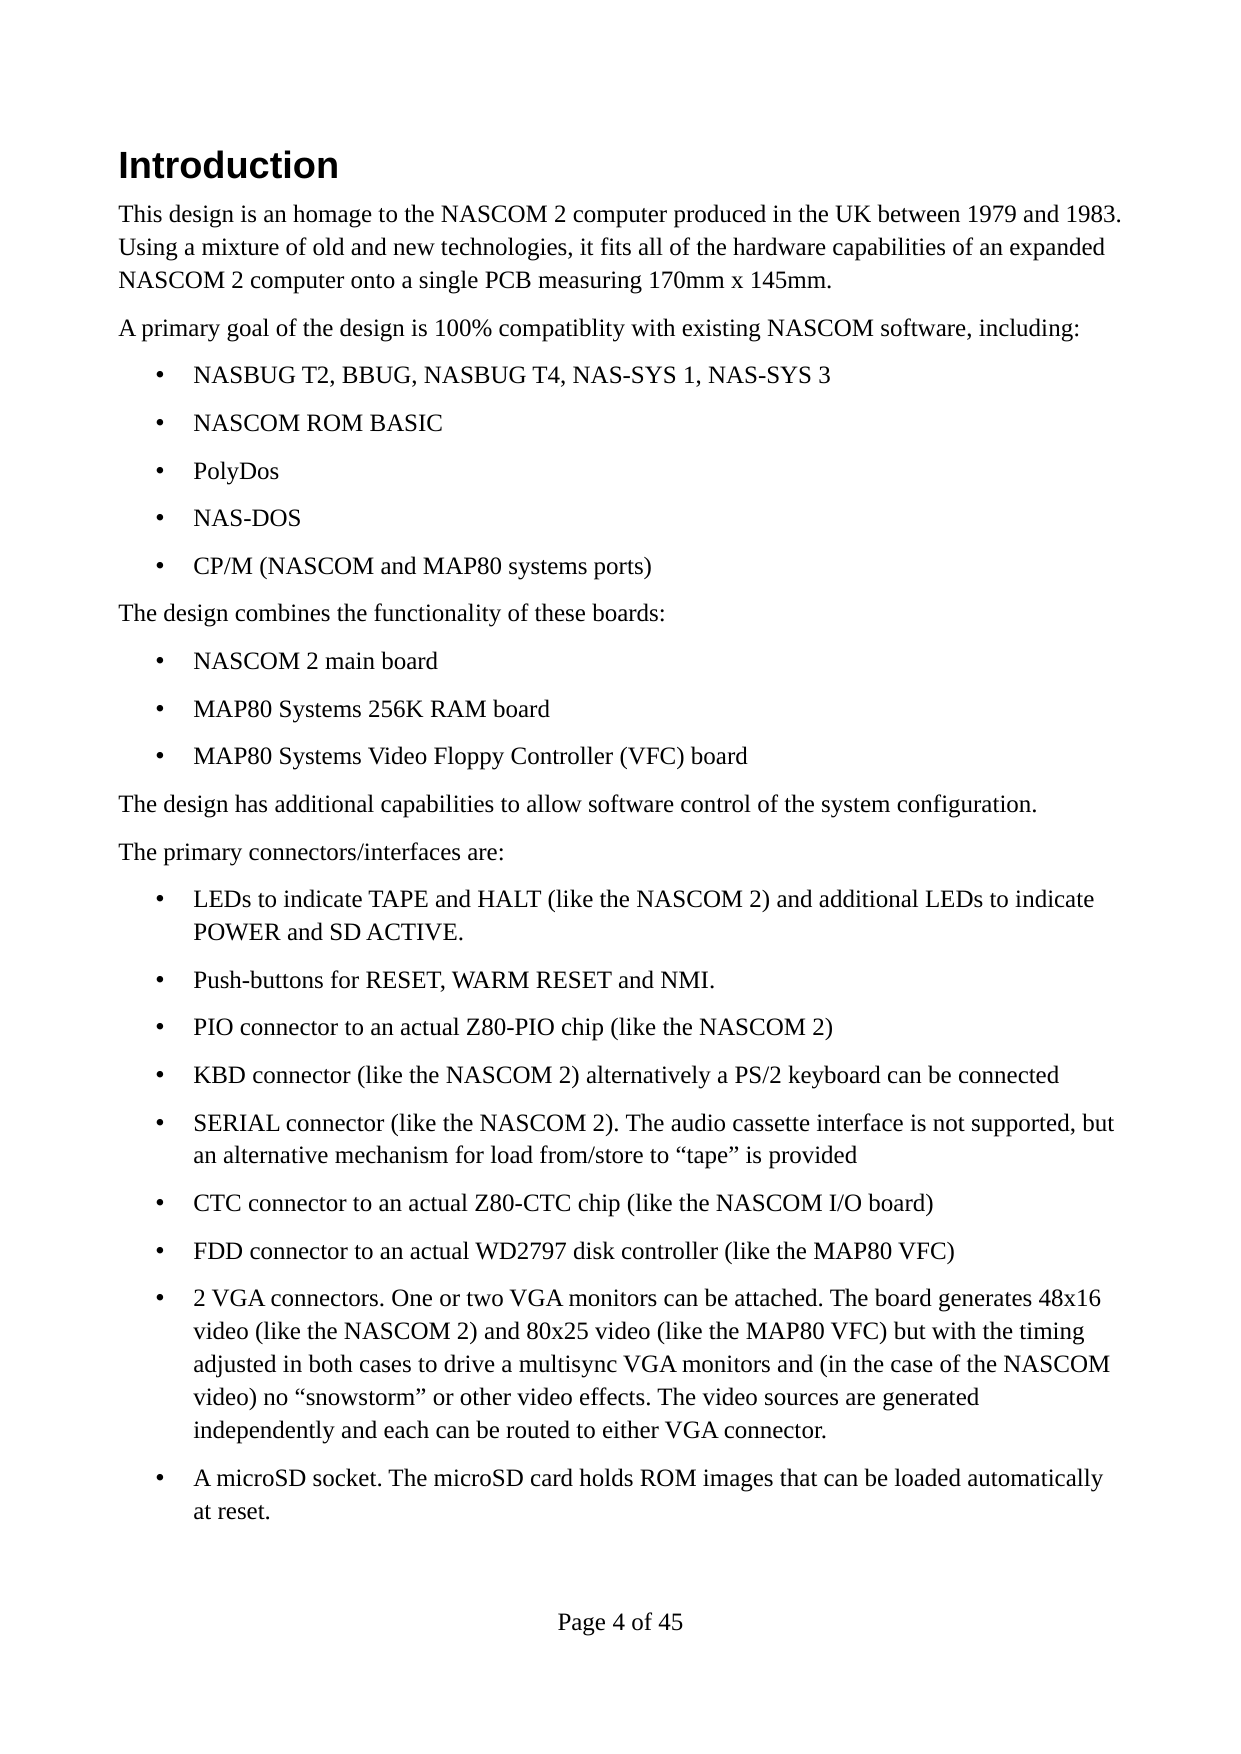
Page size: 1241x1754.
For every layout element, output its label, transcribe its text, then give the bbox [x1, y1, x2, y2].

list MAP80 Systems 256K RAM board [156, 694, 1122, 722]
list NASCOM ROM BASIC [156, 408, 1122, 437]
text A primary goal of the design is 100% compatiblity with existing NASCOM software, including: [118, 313, 1122, 342]
list NASBUG T2, BBUG, NASBUG T4, NAS-SYS 1, NAS-SYS 3 [156, 361, 1122, 389]
list KBD connector (like the NASCOM 2) alternatively a PS/2 keyboard can be connected [156, 1060, 1122, 1089]
text This design is an homage to the NASCOM 2 computer produced in the UK between 1979 and 1983. Using a mixture of old and new technologies, it fits all of the hardware capabilities of an expanded NASCOM 2 computer onto a single PCB measuring 170mm x 145mm. [118, 199, 1122, 294]
list NASCOM 2 main board [156, 646, 1122, 675]
text The design has additional capabilities to allow software control of the system configuration. [118, 789, 1122, 818]
list LEDs to indicate TAPE and HALT (like the NASCOM 2) and additional LEDs to indicate POWER and SD ACTIVE. [156, 884, 1122, 946]
list CTC connector to an actual Z80-CTC chip (like the NASCOM I/O board) [156, 1188, 1122, 1217]
subtitle Introduction [118, 143, 1122, 187]
text The primary connectors/interfaces are: [118, 837, 1122, 865]
list SERIAL connector (like the NASCOM 2). The audio cassette interface is not supported, but an alternative mechanism for load from/store to “tape” is provided [156, 1108, 1122, 1169]
list PolyDos [156, 456, 1122, 484]
list A microSD socket. The microSD card holds ROM images that can be loaded automatically at reset. [156, 1463, 1122, 1525]
list 2 VGA connectors. One or two VGA monitors can be attached. The board generates 48x16 video (like the NASCOM 2) and 80x25 video (like the MAP80 VFC) but with the timing adjusted in both cases to drive a multisync VGA monitors and (in the case of the NASCOM video) no “snowstorm” or other video effects. The video sources are generated independently and each can be routed to either VGA connector. [156, 1283, 1122, 1444]
list NAS-DOS [156, 503, 1122, 532]
list FDD connector to an actual WD2797 disk controller (like the MAP80 VFC) [156, 1236, 1122, 1264]
list PIO connector to an actual Z80-PIO chip (like the NASCOM 2) [156, 1012, 1122, 1041]
list Push-buttons for RESET, WARM RESET and NMI. [156, 965, 1122, 993]
text The design combines the functionality of these boards: [118, 598, 1122, 627]
list MAP80 Systems Video Floppy Controller (VFC) board [156, 741, 1122, 770]
list CP/M (NASCOM and MAP80 systems ports) [156, 551, 1122, 580]
